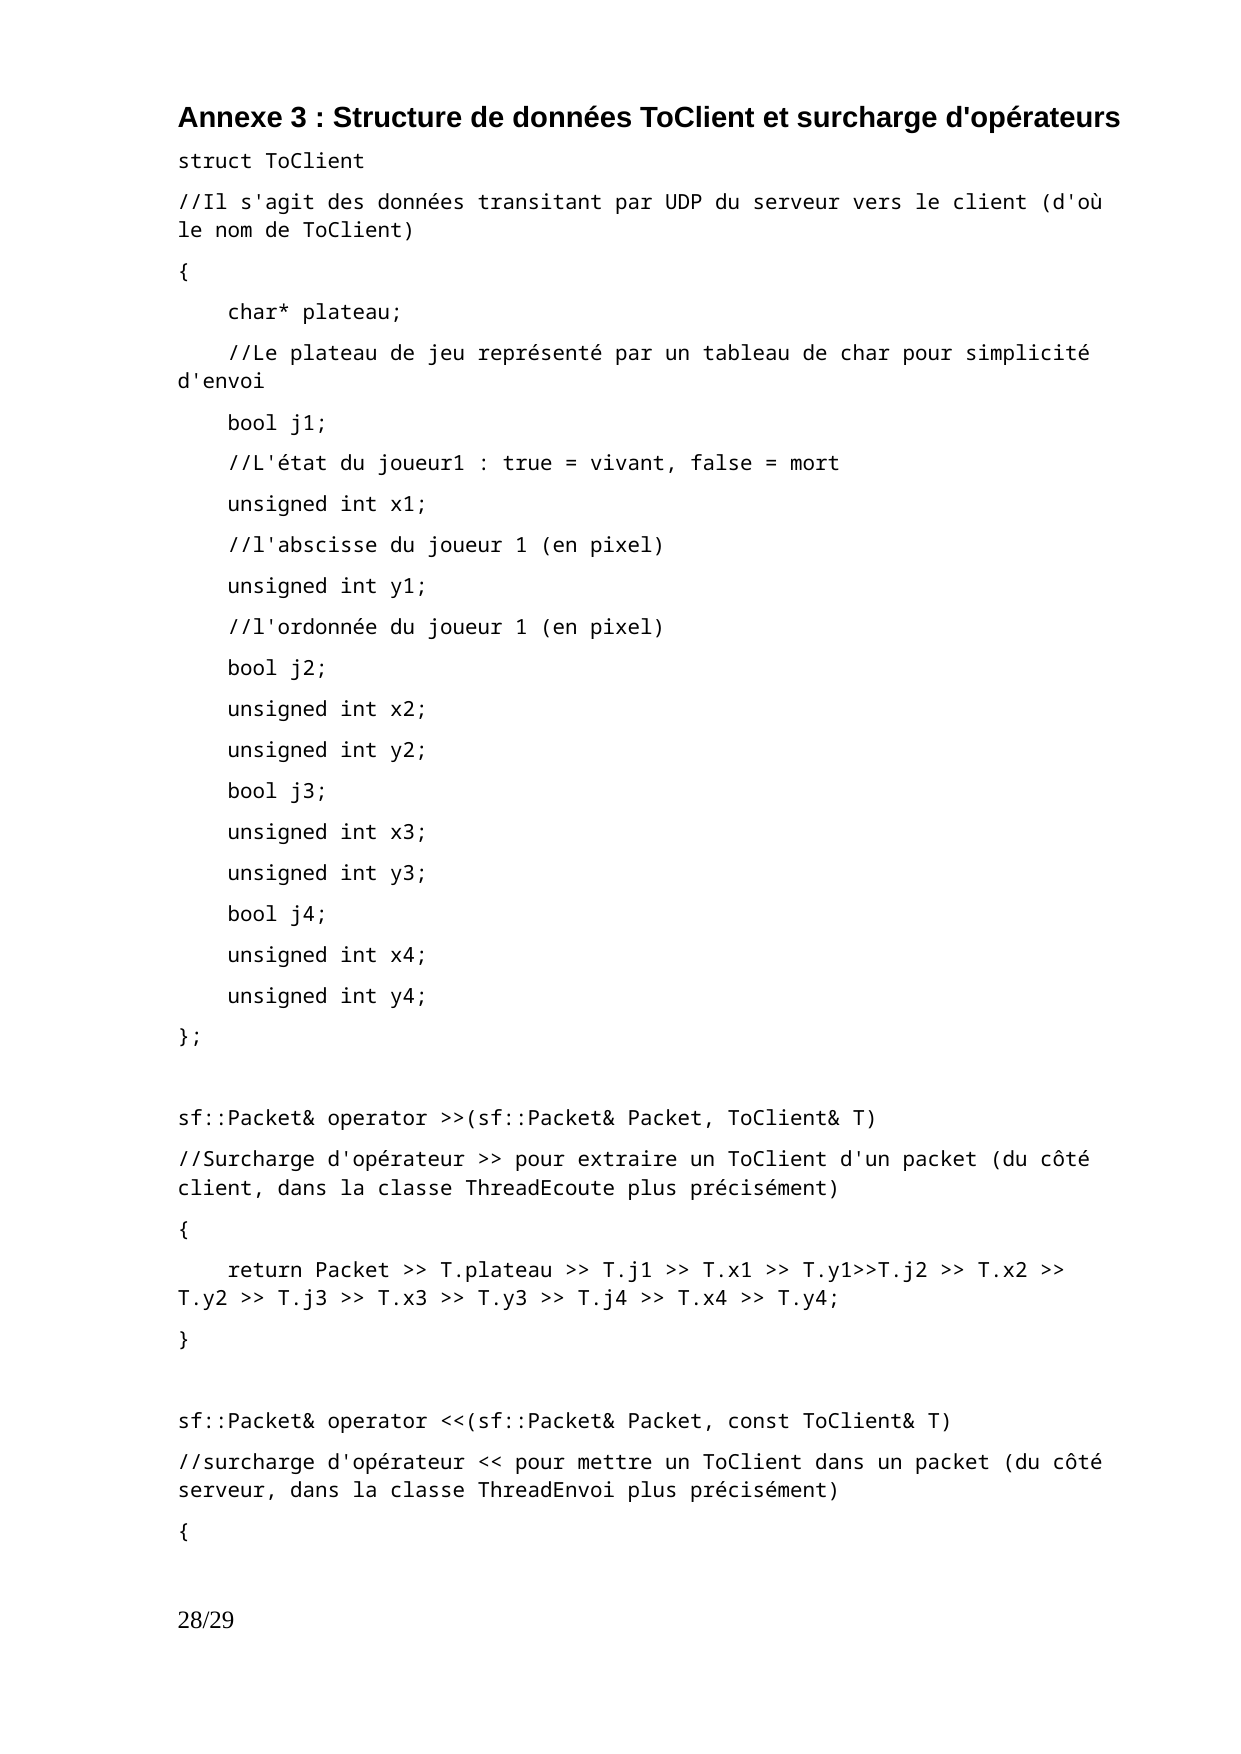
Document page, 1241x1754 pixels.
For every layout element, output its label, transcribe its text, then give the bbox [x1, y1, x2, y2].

text unsigned int y4; [177, 981, 1122, 1009]
text bool j4; [177, 899, 1122, 927]
text struct ToClient [177, 146, 1122, 174]
text //L'état du joueur1 : true = vivant, false = mort [177, 448, 1122, 477]
subtitle Annexe 3 : Structure de données ToClient et surcharge d'opérateurs [177, 100, 1122, 133]
text bool j3; [177, 776, 1122, 804]
text //l'ordonnée du joueur 1 (en pixel) [177, 612, 1122, 641]
text return Packet >> T.plateau >> T.j1 >> T.x1 >> T.y1>>T.j2 >> T.x2 >> T.y2 >> T.j3 >> T.x3 >> T.y3 >> T.j4 >> T.x4 >> T.y4; [177, 1255, 1122, 1312]
text //l'abscisse du joueur 1 (en pixel) [177, 530, 1122, 559]
text { [177, 1214, 1122, 1242]
text bool j2; [177, 653, 1122, 682]
text //surcharge d'opérateur << pour mettre un ToClient dans un packet (du côté serveur, dans la classe ThreadEnvoi plus précisément) [177, 1447, 1122, 1504]
text //Il s'agit des données transitant par UDP du serveur vers le client (d'où le nom de ToClient) [177, 187, 1122, 244]
text sf::Packet& operator >>(sf::Packet& Packet, ToClient& T) [177, 1103, 1122, 1132]
text unsigned int y3; [177, 858, 1122, 886]
text //Le plateau de jeu représenté par un tableau de char pour simplicité d'envoi [177, 338, 1122, 395]
text unsigned int y2; [177, 735, 1122, 763]
text //Surcharge d'opérateur >> pour extraire un ToClient d'un packet (du côté client, dans la classe ThreadEcoute plus précisément) [177, 1144, 1122, 1201]
text unsigned int y1; [177, 571, 1122, 600]
text unsigned int x4; [177, 940, 1122, 968]
text { [177, 1516, 1122, 1545]
text bool j1; [177, 408, 1122, 436]
text }; [177, 1022, 1122, 1050]
text } [177, 1324, 1122, 1353]
text unsigned int x2; [177, 694, 1122, 723]
text unsigned int x3; [177, 817, 1122, 845]
text unsigned int x1; [177, 489, 1122, 518]
text char* plateau; [177, 297, 1122, 326]
text sf::Packet& operator <<(sf::Packet& Packet, const ToClient& T) [177, 1406, 1122, 1434]
text { [177, 256, 1122, 285]
